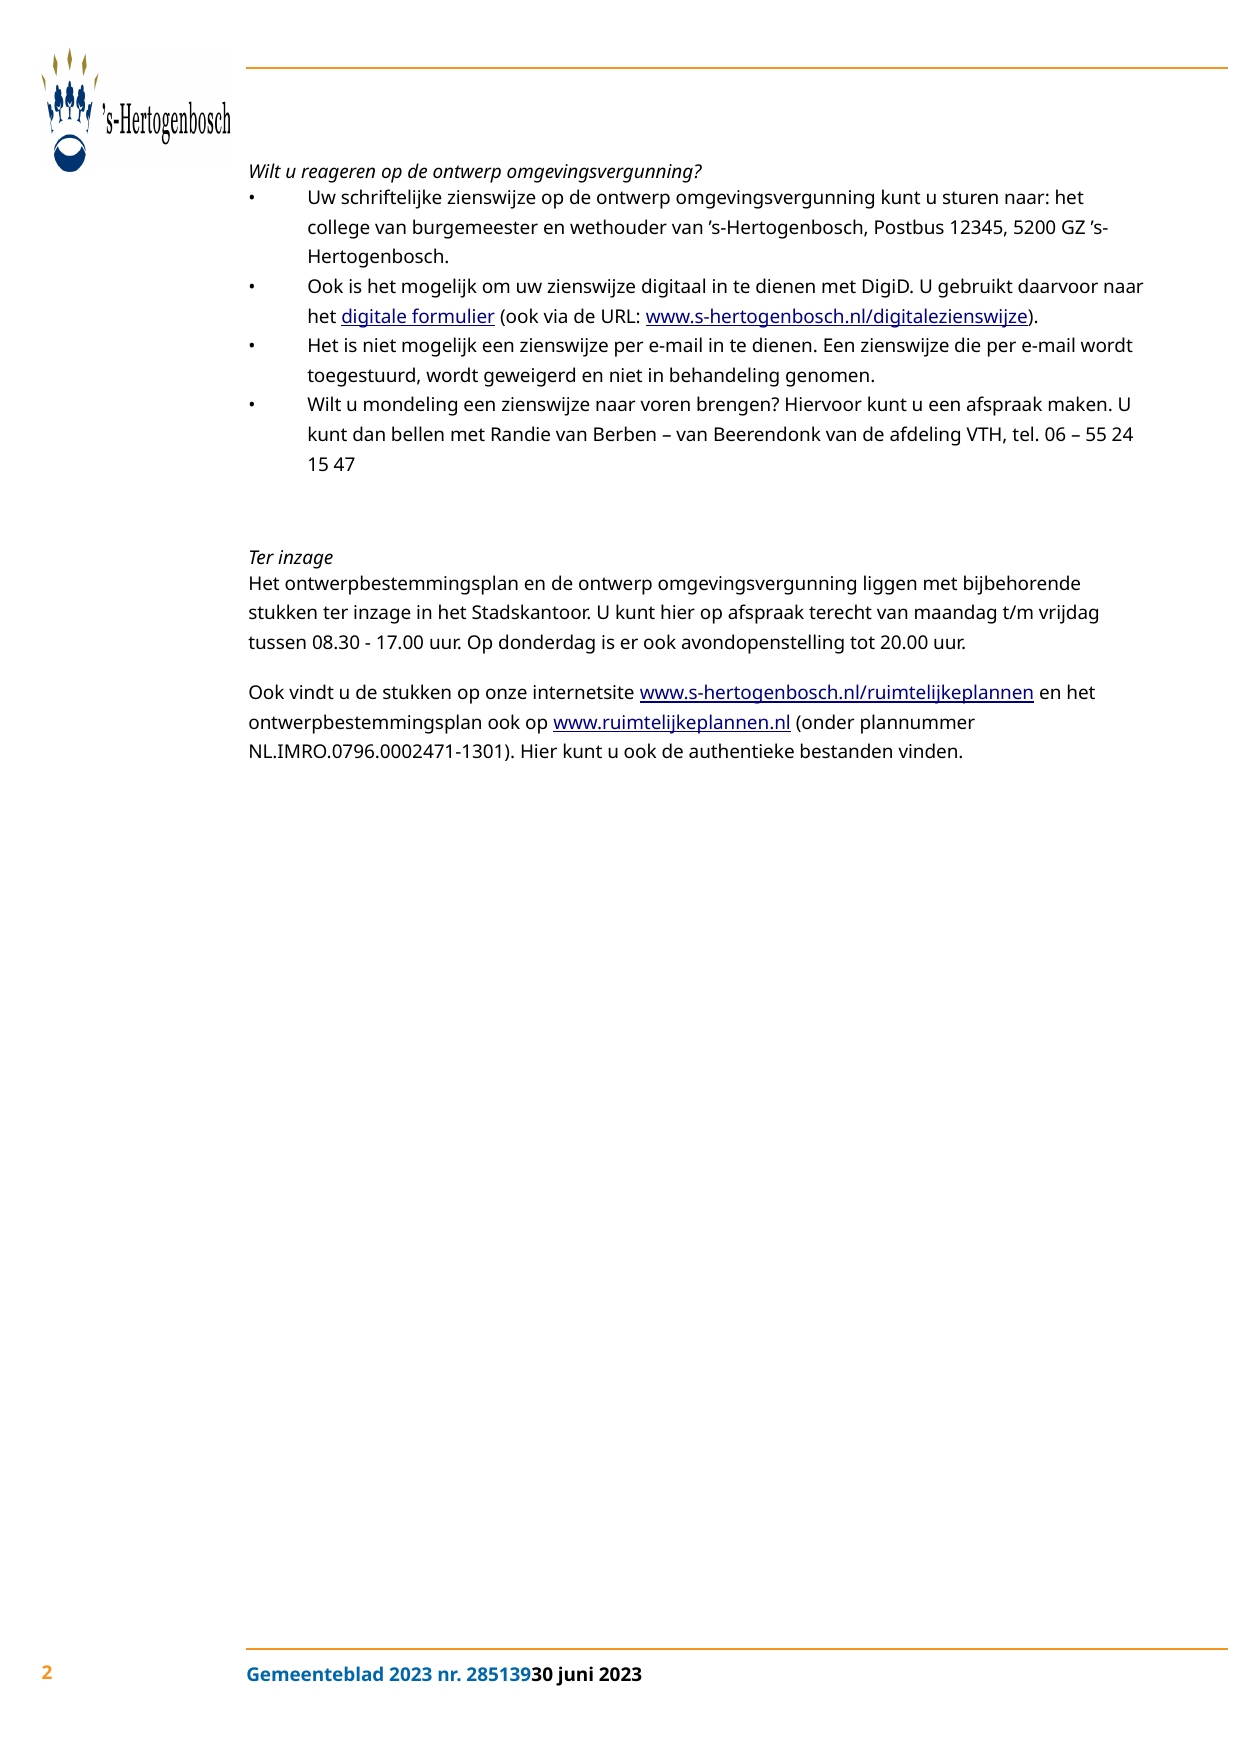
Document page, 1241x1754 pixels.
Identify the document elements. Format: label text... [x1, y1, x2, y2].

text Ter inzage [248, 544, 1152, 570]
text Wilt u reageren op de ontwerp omgevingsvergunning? [248, 159, 1152, 184]
picture [41, 47, 231, 172]
text Ook vindt u de stukken op onze internetsite www.s-hertogenbosch.nl/ruimtelijkeplannen en het ontwerpbestemmingsplan ook op www.ruimtelijkeplannen.nl (onder plannummer NL.IMRO.0796.0002471-1301). Hier kunt u ook de authentieke bestanden vinden. [248, 679, 1152, 764]
list Ook is het mogelijk om uw zienswijze digitaal in te dienen met DigiD. U gebruikt daarvoor naar het digitale formulier (ook via de URL: www.s-hertogenbosch.nl/digitalezienswijze). [248, 273, 1152, 328]
list Het is niet mogelijk een zienswijze per e-mail in te dienen. Een zienswijze die per e-mail wordt toegestuurd, wordt geweigerd en niet in behandeling genomen. [248, 332, 1152, 388]
list Uw schriftelijke zienswijze op de ontwerp omgevingsvergunning kunt u sturen naar: het college van burgemeester en wethouder van ’s-Hertogenbosch, Postbus 12345, 5200 GZ ’s-Hertogenbosch. [248, 184, 1152, 269]
list Wilt u mondeling een zienswijze naar voren brengen? Hiervoor kunt u een afspraak maken. U kunt dan bellen met Randie van Berben – van Beerendonk van de afdeling VTH, tel. 06 – 55 24 15 47 [248, 392, 1152, 476]
text Het ontwerpbestemmingsplan en de ontwerp omgevingsvergunning liggen met bijbehorende stukken ter inzage in het Stadskantoor. U kunt hier op afspraak terecht van maandag t/m vrijdag tussen 08.30 - 17.00 uur. Op donderdag is er ook avondopenstelling tot 20.00 uur. [248, 570, 1152, 655]
